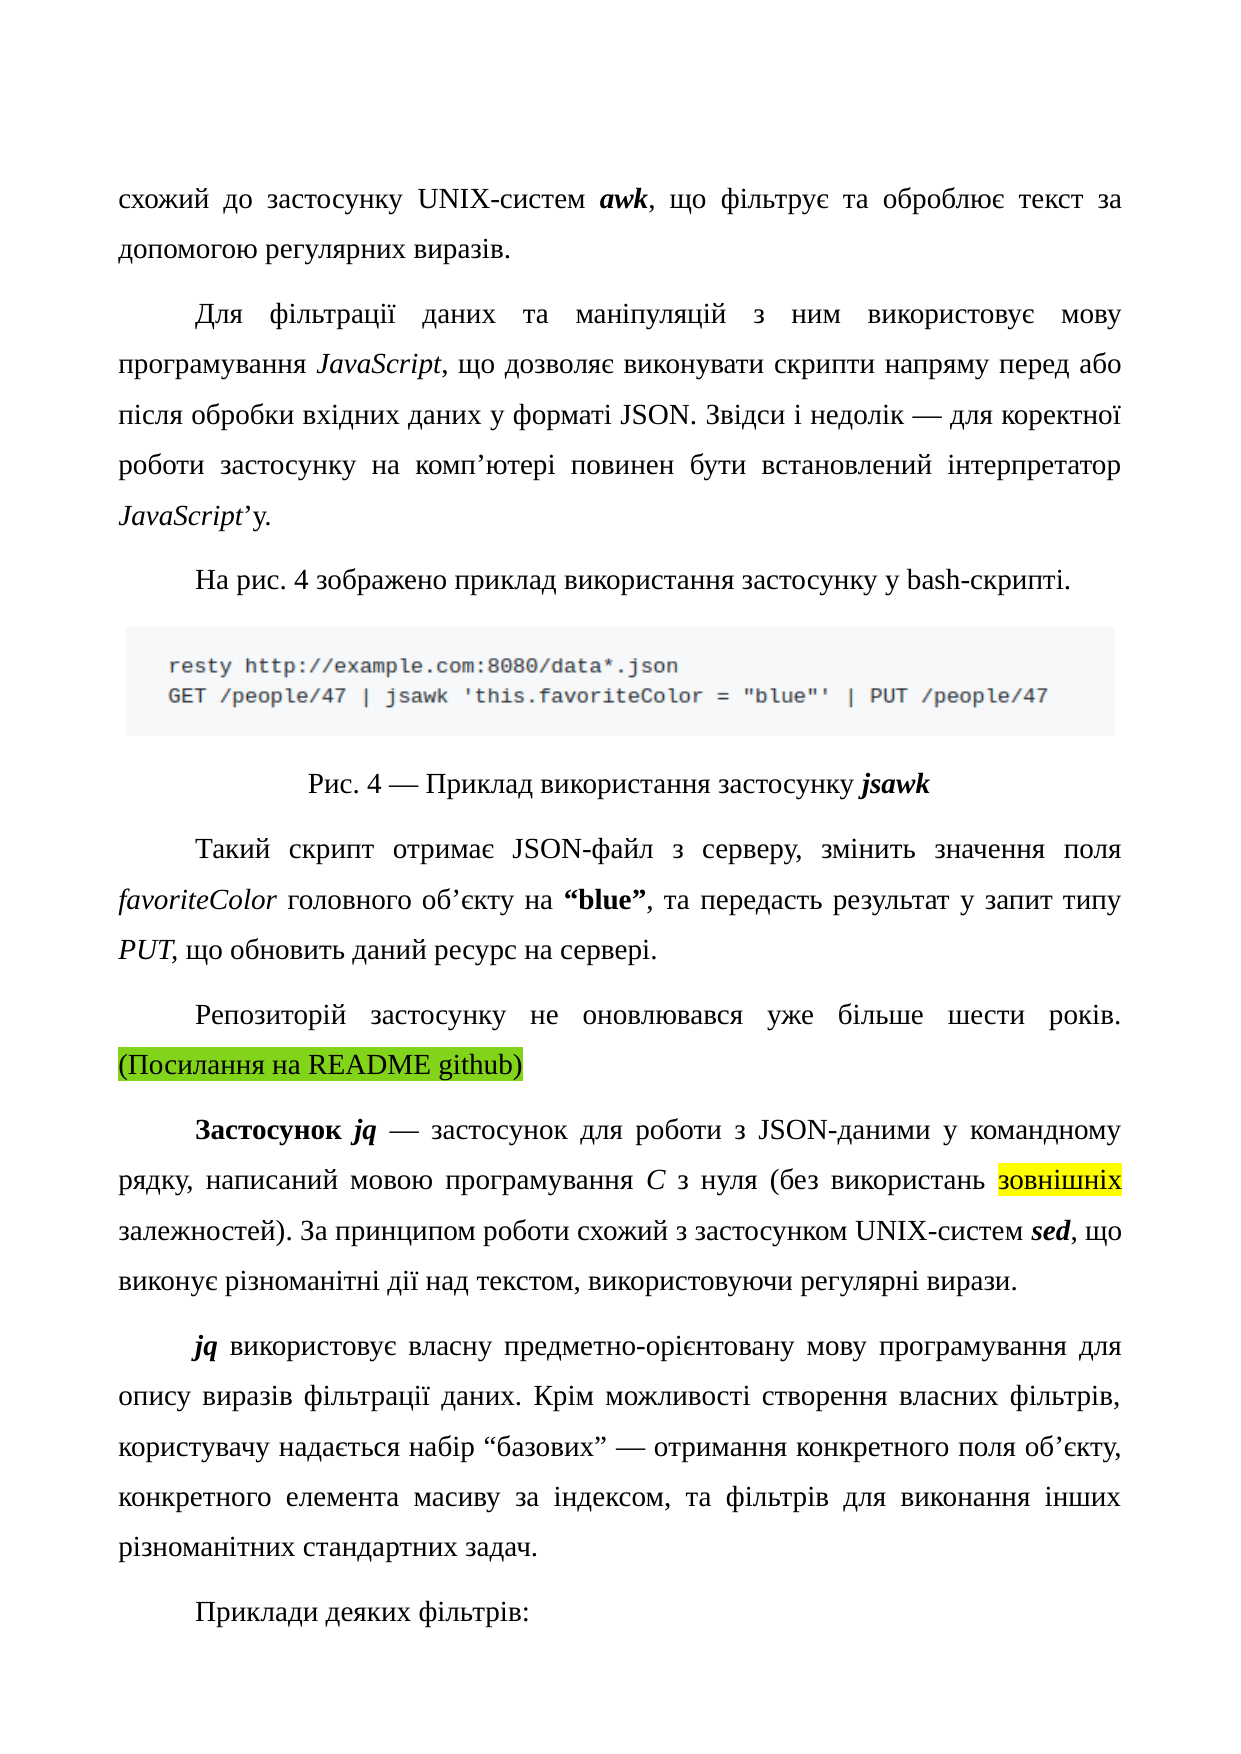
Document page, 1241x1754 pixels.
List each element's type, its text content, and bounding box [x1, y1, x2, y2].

text Для фільтрації даних та маніпуляцій з ним використовує мову програмування JavaScript, що дозволяє виконувати скрипти напряму перед або після обробки вхідних даних у форматі JSON. Звідси і недолік — для коректної роботи застосунку на комп’ютері повинен бути встановлений інтерпретатор JavaScript’у. [118, 296, 1122, 531]
text Рис. 4 — Приклад використання застосунку jsawk [118, 767, 1122, 800]
text Такий скрипт отримає JSON-файл з серверу, змінить значення поля favoriteColor головного об’єкту на “blue”, та передасть результат у запит типу PUT, що обновить даний ресурс на сервері. [118, 831, 1122, 966]
text Застосунок jq — застосунок для роботи з JSON-даними у командному рядку, написаний мовою програмування C з нуля (без використань зовнішніх залежностей). За принципом роботи схожий з застосунком UNIX-систем sed, що виконує різноманітні дії над текстом, використовуючи регулярні вирази. [118, 1112, 1122, 1297]
text схожий до застосунку UNIX-систем awk, що фільтрує та оброблює текст за допомогою регулярних виразів. [118, 181, 1122, 265]
text jq використовує власну предметно-орієнтовану мову програмування для опису виразів фільтрації даних. Крім можливості створення власних фільтрів, користувачу надається набір “базових” — отримання конкретного поля об’єкту, конкретного елемента масиву за індексом, та фільтрів для виконання інших різноманітних стандартних задач. [118, 1328, 1122, 1563]
text На рис. 4 зображено приклад використання застосунку у bash-скрипті. [118, 562, 1122, 596]
text Репозиторій застосунку не оновлювався уже більше шести років. (Посилання на README github) [118, 997, 1122, 1081]
picture [125, 627, 1115, 736]
text Приклади деяких фільтрів: [118, 1594, 1122, 1628]
